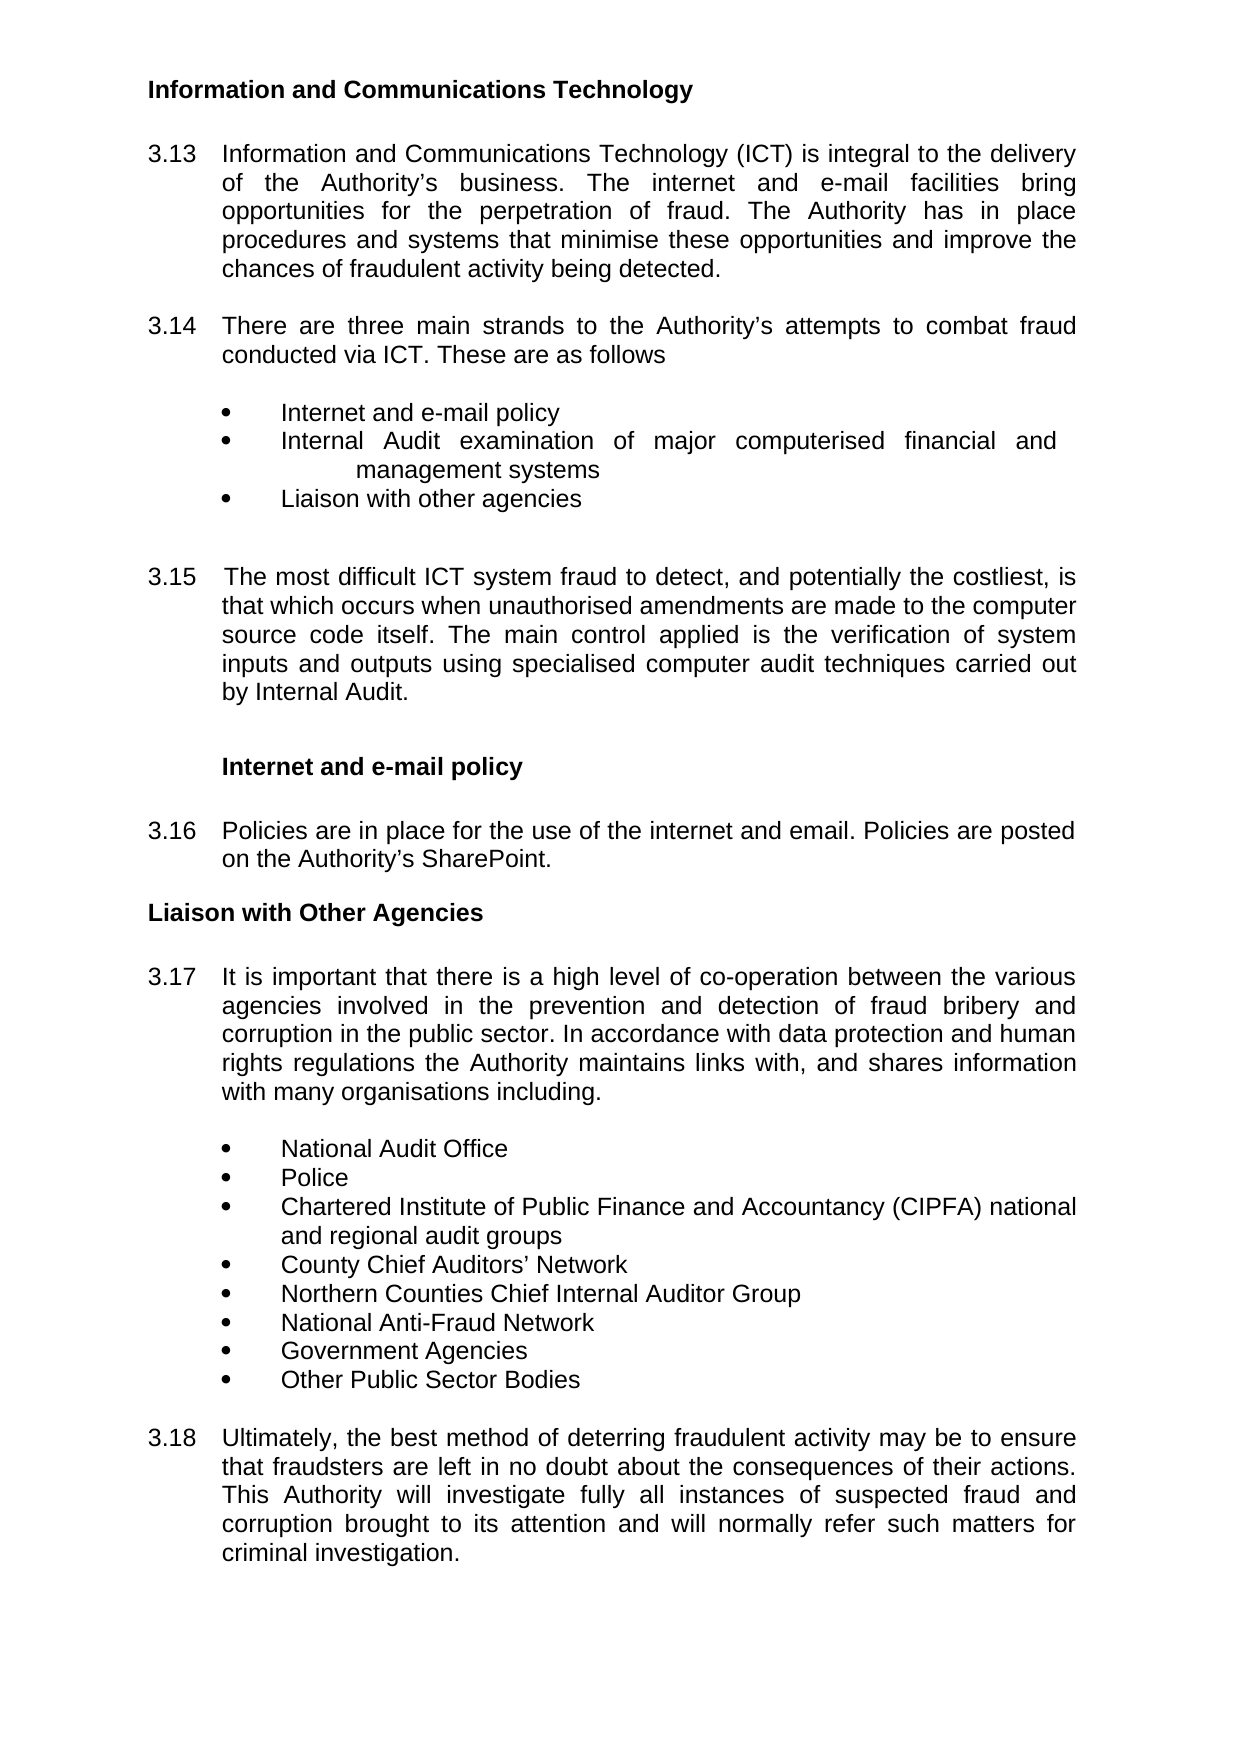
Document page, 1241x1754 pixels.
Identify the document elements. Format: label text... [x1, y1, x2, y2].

subtitle Information and Communications Technology [148, 75, 1078, 104]
text 3.17 It is important that there is a high level of co-operation between the various agencies involved in the prevention and detection of fraud bribery and corruption in the public sector. In accordance with data protection and human rights regulations the Authority maintains links with, and shares information with many organisations including. [148, 962, 1078, 1106]
list Other Public Sector Bodies [222, 1365, 1078, 1394]
subtitle Internet and e-mail policy [148, 752, 1078, 781]
list The most difficult ICT system fraud to detect, and potentially the costliest, is that which occurs when unauthorised amendments are made to the computer source code itself. The main control applied is the verification of system inputs and outputs using specialised computer audit techniques carried out by Internal Audit. [148, 562, 1078, 706]
text 3.14 There are three main strands to the Authority’s attempts to combat fraud conducted via ICT. These are as follows [148, 311, 1078, 369]
list Police [222, 1163, 1078, 1192]
list Chartered Institute of Public Finance and Accountancy (CIPFA) national and regional audit groups [222, 1192, 1078, 1250]
text 3.13 Information and Communications Technology (ICT) is integral to the delivery of the Authority’s business. The internet and e-mail facilities bring opportunities for the perpetration of fraud. The Authority has in place procedures and systems that minimise these opportunities and improve the chances of fraudulent activity being detected. [148, 139, 1078, 282]
list Northern Counties Chief Internal Auditor Group [222, 1279, 1078, 1307]
subtitle Liaison with Other Agencies [148, 898, 1078, 927]
list Internal Audit examination of major computerised financial and management systems [222, 426, 1078, 484]
list National Anti-Fraud Network [222, 1307, 1078, 1336]
list Government Agencies [222, 1336, 1078, 1365]
list County Chief Auditors’ Network [222, 1250, 1078, 1279]
list National Audit Office [222, 1134, 1078, 1163]
list Liaison with other agencies [222, 484, 1078, 513]
text 3.18 Ultimately, the best method of deterring fraudulent activity may be to ensure that fraudsters are left in no doubt about the consequences of their actions. This Authority will investigate fully all instances of suspected fraud and corruption brought to its attention and will normally refer such matters for criminal investigation. [148, 1423, 1078, 1567]
text 3.16 Policies are in place for the use of the internet and email. Policies are posted on the Authority’s SharePoint. [148, 816, 1078, 873]
list Internet and e-mail policy [222, 397, 1078, 426]
